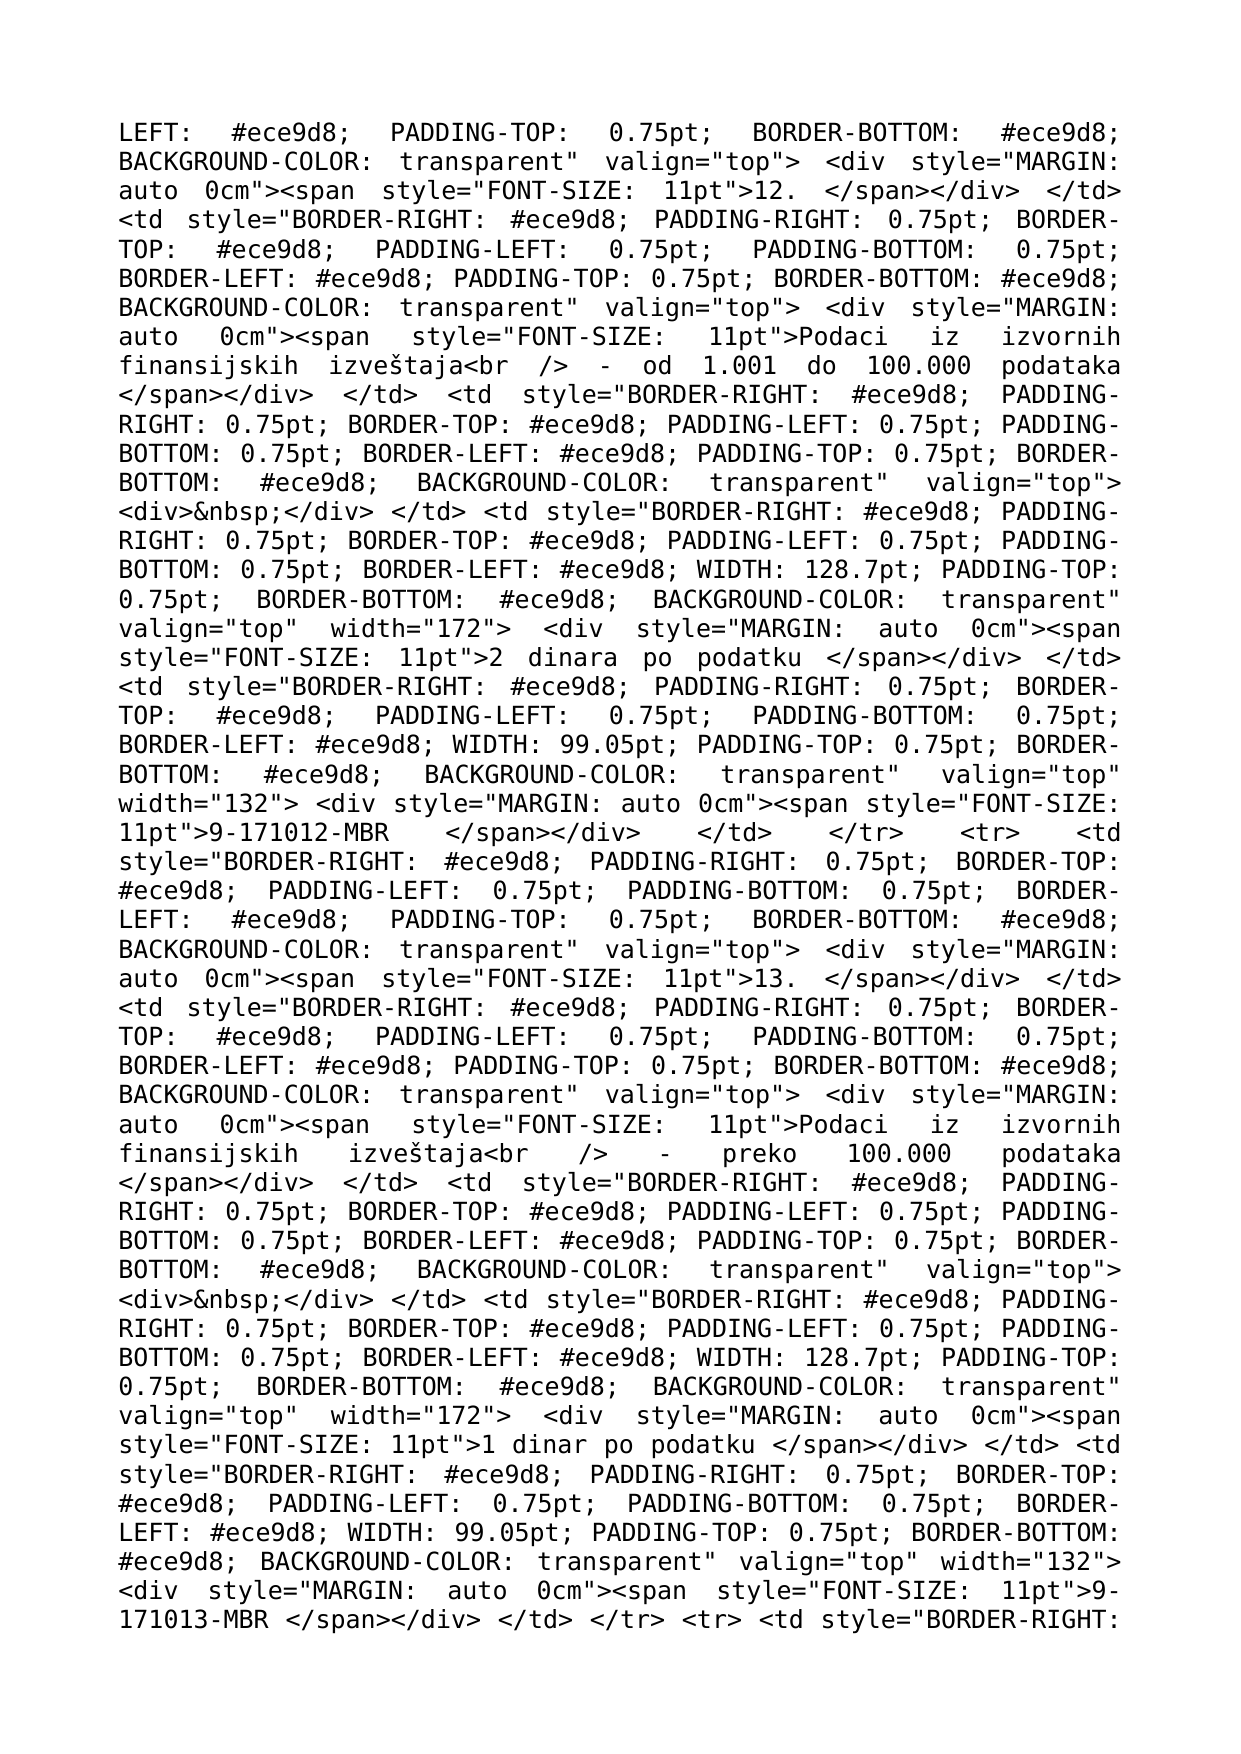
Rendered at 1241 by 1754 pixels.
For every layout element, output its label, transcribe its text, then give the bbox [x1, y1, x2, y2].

text LEFT: #ece9d8; PADDING-TOP: 0.75pt; BORDER-BOTTOM: #ece9d8; BACKGROUND-COLOR: transparent" valign="top"> <div style="MARGIN: auto 0cm"><span style="FONT-SIZE: 11pt">12. </span></div> </td> <td style="BORDER-RIGHT: #ece9d8; PADDING-RIGHT: 0.75pt; BORDER-TOP: #ece9d8; PADDING-LEFT: 0.75pt; PADDING-BOTTOM: 0.75pt; BORDER-LEFT: #ece9d8; PADDING-TOP: 0.75pt; BORDER-BOTTOM: #ece9d8; BACKGROUND-COLOR: transparent" valign="top"> <div style="MARGIN: auto 0cm"><span style="FONT-SIZE: 11pt">Podaci iz izvornih finansijskih izveštaja<br /> - od 1.001 do 100.000 podataka </span></div> </td> <td style="BORDER-RIGHT: #ece9d8; PADDING-RIGHT: 0.75pt; BORDER-TOP: #ece9d8; PADDING-LEFT: 0.75pt; PADDING-BOTTOM: 0.75pt; BORDER-LEFT: #ece9d8; PADDING-TOP: 0.75pt; BORDER-BOTTOM: #ece9d8; BACKGROUND-COLOR: transparent" valign="top"> <div>&nbsp;</div> </td> <td style="BORDER-RIGHT: #ece9d8; PADDING-RIGHT: 0.75pt; BORDER-TOP: #ece9d8; PADDING-LEFT: 0.75pt; PADDING-BOTTOM: 0.75pt; BORDER-LEFT: #ece9d8; WIDTH: 128.7pt; PADDING-TOP: 0.75pt; BORDER-BOTTOM: #ece9d8; BACKGROUND-COLOR: transparent" valign="top" width="172"> <div style="MARGIN: auto 0cm"><span style="FONT-SIZE: 11pt">2 dinara po podatku </span></div> </td> <td style="BORDER-RIGHT: #ece9d8; PADDING-RIGHT: 0.75pt; BORDER-TOP: #ece9d8; PADDING-LEFT: 0.75pt; PADDING-BOTTOM: 0.75pt; BORDER-LEFT: #ece9d8; WIDTH: 99.05pt; PADDING-TOP: 0.75pt; BORDER-BOTTOM: #ece9d8; BACKGROUND-COLOR: transparent" valign="top" width="132"> <div style="MARGIN: auto 0cm"><span style="FONT-SIZE: 11pt">9-171012-MBR </span></div> </td> </tr> <tr> <td style="BORDER-RIGHT: #ece9d8; PADDING-RIGHT: 0.75pt; BORDER-TOP: #ece9d8; PADDING-LEFT: 0.75pt; PADDING-BOTTOM: 0.75pt; BORDER-LEFT: #ece9d8; PADDING-TOP: 0.75pt; BORDER-BOTTOM: #ece9d8; BACKGROUND-COLOR: transparent" valign="top"> <div style="MARGIN: auto 0cm"><span style="FONT-SIZE: 11pt">13. </span></div> </td> <td style="BORDER-RIGHT: #ece9d8; PADDING-RIGHT: 0.75pt; BORDER-TOP: #ece9d8; PADDING-LEFT: 0.75pt; PADDING-BOTTOM: 0.75pt; BORDER-LEFT: #ece9d8; PADDING-TOP: 0.75pt; BORDER-BOTTOM: #ece9d8; BACKGROUND-COLOR: transparent" valign="top"> <div style="MARGIN: auto 0cm"><span style="FONT-SIZE: 11pt">Podaci iz izvornih finansijskih izveštaja<br /> - preko 100.000 podataka </span></div> </td> <td style="BORDER-RIGHT: #ece9d8; PADDING-RIGHT: 0.75pt; BORDER-TOP: #ece9d8; PADDING-LEFT: 0.75pt; PADDING-BOTTOM: 0.75pt; BORDER-LEFT: #ece9d8; PADDING-TOP: 0.75pt; BORDER-BOTTOM: #ece9d8; BACKGROUND-COLOR: transparent" valign="top"> <div>&nbsp;</div> </td> <td style="BORDER-RIGHT: #ece9d8; PADDING-RIGHT: 0.75pt; BORDER-TOP: #ece9d8; PADDING-LEFT: 0.75pt; PADDING-BOTTOM: 0.75pt; BORDER-LEFT: #ece9d8; WIDTH: 128.7pt; PADDING-TOP: 0.75pt; BORDER-BOTTOM: #ece9d8; BACKGROUND-COLOR: transparent" valign="top" width="172"> <div style="MARGIN: auto 0cm"><span style="FONT-SIZE: 11pt">1 dinar po podatku </span></div> </td> <td style="BORDER-RIGHT: #ece9d8; PADDING-RIGHT: 0.75pt; BORDER-TOP: #ece9d8; PADDING-LEFT: 0.75pt; PADDING-BOTTOM: 0.75pt; BORDER-LEFT: #ece9d8; WIDTH: 99.05pt; PADDING-TOP: 0.75pt; BORDER-BOTTOM: #ece9d8; BACKGROUND-COLOR: transparent" valign="top" width="132"> <div style="MARGIN: auto 0cm"><span style="FONT-SIZE: 11pt">9-171013-MBR </span></div> </td> </tr> <tr> <td style="BORDER-RIGHT: [118, 118, 1122, 1635]
